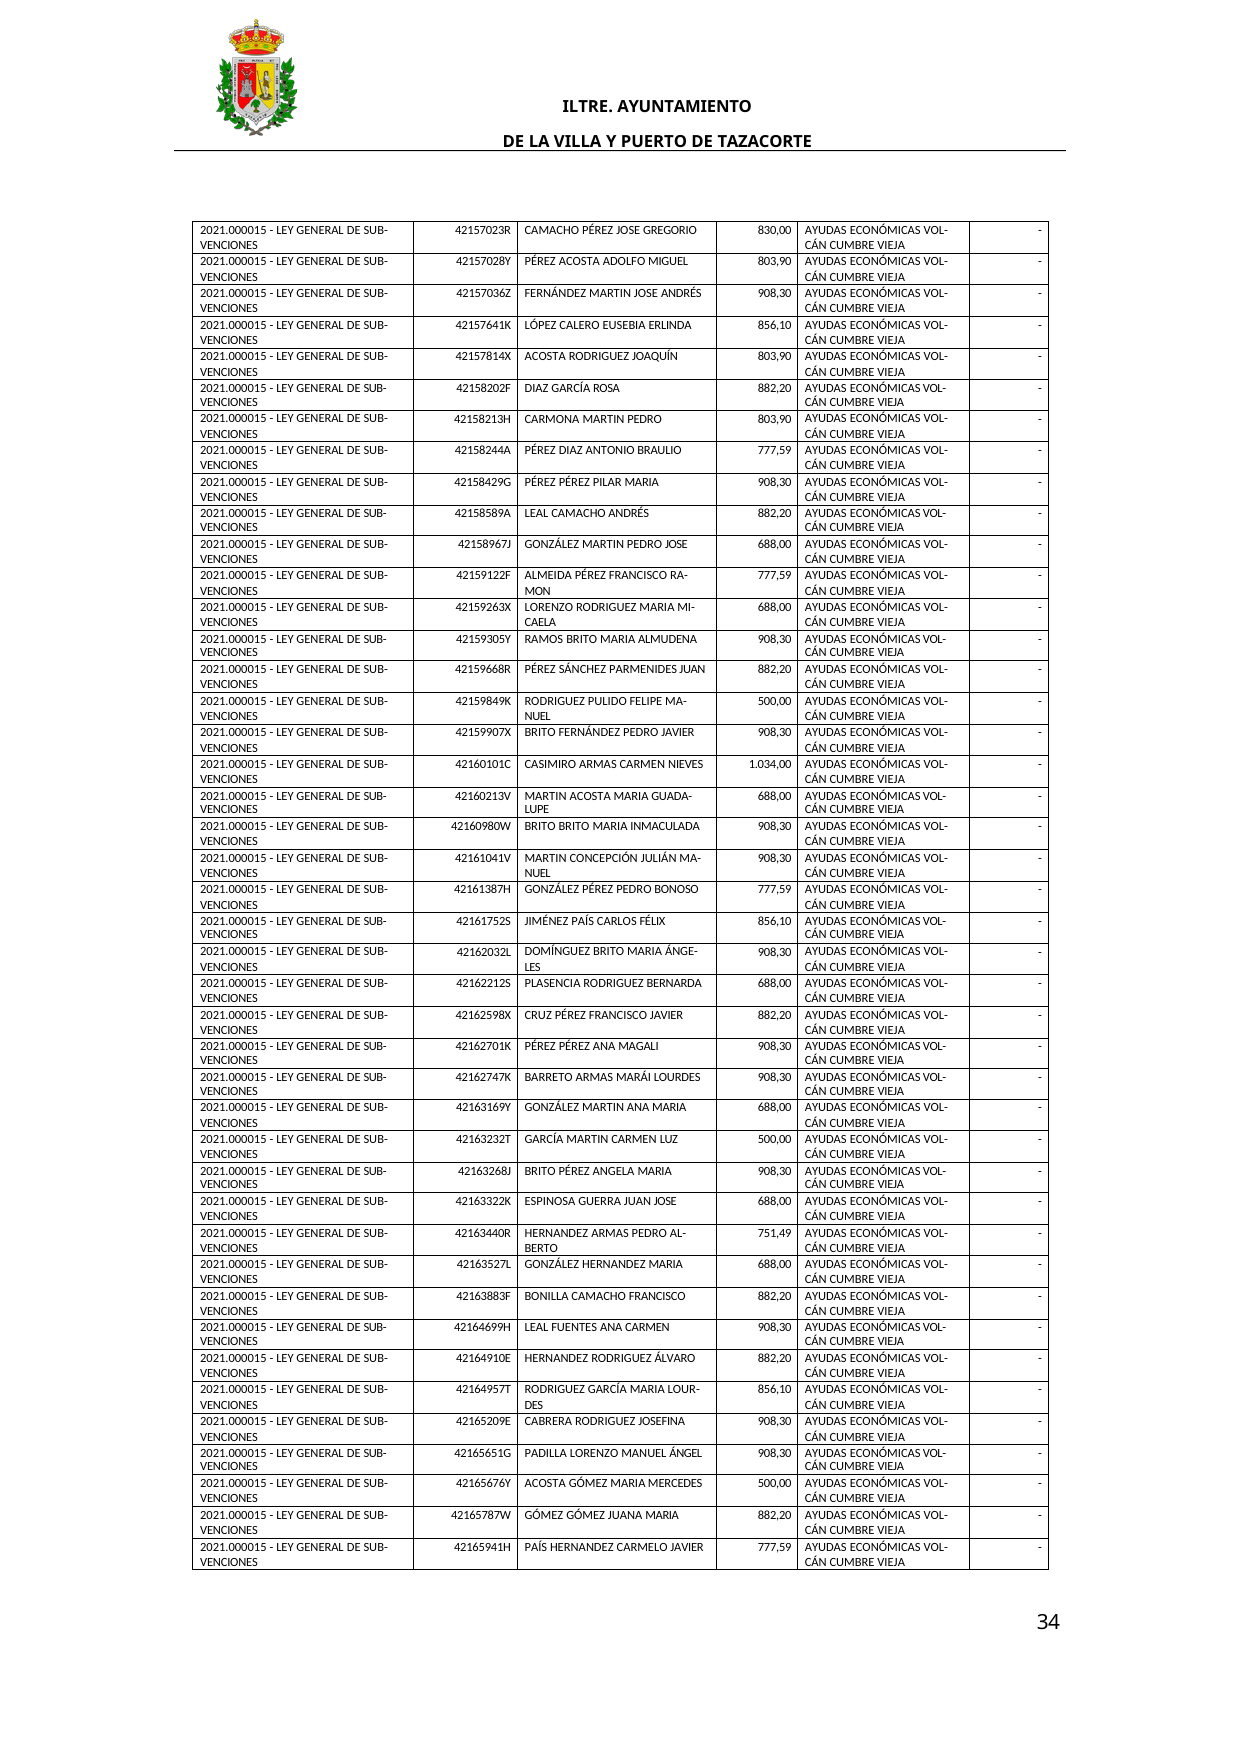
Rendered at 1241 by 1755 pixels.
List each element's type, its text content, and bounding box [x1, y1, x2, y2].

table_cell 42162212S [414, 975, 517, 1006]
table_cell - [970, 818, 1048, 849]
table_header CAMACHO PÉREZ JOSE GREGORIO [518, 222, 716, 253]
table_cell 2021.000015 - LEY GENERAL DE SUB- VENCIONES [193, 1320, 413, 1349]
table_cell - [970, 1445, 1048, 1474]
table_cell LORENZO RODRIGUEZ MARIA MI- CAELA [518, 599, 716, 630]
table_cell 2021.000015 - LEY GENERAL DE SUB- VENCIONES [193, 349, 413, 379]
table_cell 2021.000015 - LEY GENERAL DE SUB- VENCIONES [193, 536, 413, 567]
table_cell 42160213V [414, 788, 517, 817]
table_header 830,00 [717, 222, 797, 253]
table_cell 2021.000015 - LEY GENERAL DE SUB- VENCIONES [193, 506, 413, 535]
table_cell AYUDAS ECONÓMICAS VOL- CÁN CUMBRE VIEJA [798, 1288, 969, 1319]
table_cell 856,10 [717, 913, 797, 942]
table_cell 2021.000015 - LEY GENERAL DE SUB- VENCIONES [193, 1007, 413, 1037]
table_cell 882,20 [717, 661, 797, 692]
table_cell 882,20 [717, 1288, 797, 1319]
table_header AYUDAS ECONÓMICAS VOL- CÁN CUMBRE VIEJA [798, 222, 969, 253]
table_cell AYUDAS ECONÓMICAS VOL- CÁN CUMBRE VIEJA [798, 850, 969, 881]
table_cell 42159849K [414, 693, 517, 723]
table_cell BRITO FERNÁNDEZ PEDRO JAVIER [518, 725, 716, 755]
table_cell DOMÍNGUEZ BRITO MARIA ÁNGE- LES [518, 944, 716, 974]
table_cell ACOSTA GÓMEZ MARIA MERCEDES [518, 1475, 716, 1506]
table_cell 42158202F [414, 380, 517, 409]
table_cell - [970, 474, 1048, 504]
table_cell - [970, 536, 1048, 567]
table_cell 2021.000015 - LEY GENERAL DE SUB- VENCIONES [193, 788, 413, 817]
table_cell AYUDAS ECONÓMICAS VOL- CÁN CUMBRE VIEJA [798, 474, 969, 504]
table_cell 2021.000015 - LEY GENERAL DE SUB- VENCIONES [193, 850, 413, 881]
table_cell PÉREZ DIAZ ANTONIO BRAULIO [518, 442, 716, 473]
table_cell 908,30 [717, 1414, 797, 1444]
table_cell AYUDAS ECONÓMICAS VOL- CÁN CUMBRE VIEJA [798, 599, 969, 630]
table_cell 42159668R [414, 661, 517, 692]
table_cell 688,00 [717, 788, 797, 817]
table_cell - [970, 725, 1048, 755]
table_cell AYUDAS ECONÓMICAS VOL- CÁN CUMBRE VIEJA [798, 442, 969, 473]
table_cell 751,49 [717, 1225, 797, 1255]
table_cell - [970, 693, 1048, 723]
table_cell - [970, 1475, 1048, 1506]
table_cell - [970, 1039, 1048, 1068]
table_cell 42165787W [414, 1507, 517, 1538]
table_cell PÉREZ SÁNCHEZ PARMENIDES JUAN [518, 661, 716, 692]
table_cell PAÍS HERNANDEZ CARMELO JAVIER [518, 1539, 716, 1569]
table_cell - [970, 254, 1048, 284]
table_cell - [970, 631, 1048, 660]
table_cell 2021.000015 - LEY GENERAL DE SUB- VENCIONES [193, 1225, 413, 1255]
table_cell 42165676Y [414, 1475, 517, 1506]
table_cell - [970, 944, 1048, 974]
table_cell 2021.000015 - LEY GENERAL DE SUB- VENCIONES [193, 882, 413, 912]
table_cell 2021.000015 - LEY GENERAL DE SUB- VENCIONES [193, 1350, 413, 1381]
table_cell 2021.000015 - LEY GENERAL DE SUB- VENCIONES [193, 1507, 413, 1538]
table_cell DIAZ GARCÍA ROSA [518, 380, 716, 409]
table_cell GONZÁLEZ MARTIN ANA MARIA [518, 1100, 716, 1130]
table_cell 500,00 [717, 1475, 797, 1506]
table_cell - [970, 506, 1048, 535]
table_cell AYUDAS ECONÓMICAS VOL- CÁN CUMBRE VIEJA [798, 788, 969, 817]
table_cell 2021.000015 - LEY GENERAL DE SUB- VENCIONES [193, 1539, 413, 1569]
table_cell 908,30 [717, 474, 797, 504]
table_cell - [970, 1507, 1048, 1538]
table_cell GARCÍA MARTIN CARMEN LUZ [518, 1131, 716, 1162]
table_cell LEAL CAMACHO ANDRÉS [518, 506, 716, 535]
table_cell 42158244A [414, 442, 517, 473]
table_cell 42158213H [414, 411, 517, 441]
table_cell 2021.000015 - LEY GENERAL DE SUB- VENCIONES [193, 442, 413, 473]
table_cell CASIMIRO ARMAS CARMEN NIEVES [518, 756, 716, 787]
table_cell 908,30 [717, 1320, 797, 1349]
table_cell - [970, 1539, 1048, 1569]
table_cell 882,20 [717, 1350, 797, 1381]
table_cell AYUDAS ECONÓMICAS VOL- CÁN CUMBRE VIEJA [798, 1131, 969, 1162]
table_cell AYUDAS ECONÓMICAS VOL- CÁN CUMBRE VIEJA [798, 1163, 969, 1192]
table_cell RAMOS BRITO MARIA ALMUDENA [518, 631, 716, 660]
table_cell - [970, 1100, 1048, 1130]
table_cell 42165209E [414, 1414, 517, 1444]
table_cell - [970, 1320, 1048, 1349]
table_cell 2021.000015 - LEY GENERAL DE SUB- VENCIONES [193, 1382, 413, 1412]
table_cell - [970, 380, 1048, 409]
table_cell 803,90 [717, 254, 797, 284]
table_cell 908,30 [717, 1069, 797, 1098]
table_cell 856,10 [717, 317, 797, 348]
table_cell 2021.000015 - LEY GENERAL DE SUB- VENCIONES [193, 631, 413, 660]
table_cell AYUDAS ECONÓMICAS VOL- CÁN CUMBRE VIEJA [798, 975, 969, 1006]
table_cell - [970, 882, 1048, 912]
table_cell 2021.000015 - LEY GENERAL DE SUB- VENCIONES [193, 285, 413, 316]
table_cell BRITO PÉREZ ANGELA MARIA [518, 1163, 716, 1192]
table_cell AYUDAS ECONÓMICAS VOL- CÁN CUMBRE VIEJA [798, 661, 969, 692]
table_cell AYUDAS ECONÓMICAS VOL- CÁN CUMBRE VIEJA [798, 1475, 969, 1506]
table_cell 2021.000015 - LEY GENERAL DE SUB- VENCIONES [193, 693, 413, 723]
table_cell 777,59 [717, 882, 797, 912]
table_cell ACOSTA RODRIGUEZ JOAQUÍN [518, 349, 716, 379]
table_cell - [970, 788, 1048, 817]
table_cell 688,00 [717, 536, 797, 567]
table_cell 42162032L [414, 944, 517, 974]
table_cell - [970, 1382, 1048, 1412]
table_cell BARRETO ARMAS MARÁI LOURDES [518, 1069, 716, 1098]
table_cell - [970, 1288, 1048, 1319]
table_cell 908,30 [717, 725, 797, 755]
table_cell AYUDAS ECONÓMICAS VOL- CÁN CUMBRE VIEJA [798, 1382, 969, 1412]
table_cell 42157814X [414, 349, 517, 379]
table_cell 882,20 [717, 1007, 797, 1037]
table_cell 2021.000015 - LEY GENERAL DE SUB- VENCIONES [193, 474, 413, 504]
table_cell CARMONA MARTIN PEDRO [518, 411, 716, 441]
table_cell 42162701K [414, 1039, 517, 1068]
table_cell 2021.000015 - LEY GENERAL DE SUB- VENCIONES [193, 913, 413, 942]
table_cell GONZÁLEZ MARTIN PEDRO JOSE [518, 536, 716, 567]
table_cell AYUDAS ECONÓMICAS VOL- CÁN CUMBRE VIEJA [798, 631, 969, 660]
table_cell AYUDAS ECONÓMICAS VOL- CÁN CUMBRE VIEJA [798, 568, 969, 598]
table_cell - [970, 349, 1048, 379]
table_cell MARTIN CONCEPCIÓN JULIÁN MA- NUEL [518, 850, 716, 881]
table_cell 42163883F [414, 1288, 517, 1319]
table_cell - [970, 317, 1048, 348]
table_cell 908,30 [717, 850, 797, 881]
table_cell - [970, 913, 1048, 942]
table_cell AYUDAS ECONÓMICAS VOL- CÁN CUMBRE VIEJA [798, 756, 969, 787]
table_cell RODRIGUEZ PULIDO FELIPE MA- NUEL [518, 693, 716, 723]
table_cell 500,00 [717, 1131, 797, 1162]
table_cell 2021.000015 - LEY GENERAL DE SUB- VENCIONES [193, 1256, 413, 1287]
table_cell 688,00 [717, 1100, 797, 1130]
table_cell AYUDAS ECONÓMICAS VOL- CÁN CUMBRE VIEJA [798, 317, 969, 348]
table_cell AYUDAS ECONÓMICAS VOL- CÁN CUMBRE VIEJA [798, 506, 969, 535]
table_cell 882,20 [717, 380, 797, 409]
table_cell PÉREZ PÉREZ PILAR MARIA [518, 474, 716, 504]
table_cell - [970, 975, 1048, 1006]
table_header 2021.000015 - LEY GENERAL DE SUB- VENCIONES [193, 222, 413, 253]
table_cell 908,30 [717, 1445, 797, 1474]
table_cell ALMEIDA PÉREZ FRANCISCO RA- MON [518, 568, 716, 598]
table_cell 42162747K [414, 1069, 517, 1098]
table_cell 2021.000015 - LEY GENERAL DE SUB- VENCIONES [193, 1414, 413, 1444]
table_cell 1.034,00 [717, 756, 797, 787]
table_cell 42163268J [414, 1163, 517, 1192]
table_cell AYUDAS ECONÓMICAS VOL- CÁN CUMBRE VIEJA [798, 882, 969, 912]
table_cell 42159305Y [414, 631, 517, 660]
table_cell 500,00 [717, 693, 797, 723]
table_cell CABRERA RODRIGUEZ JOSEFINA [518, 1414, 716, 1444]
table_cell 42157036Z [414, 285, 517, 316]
table_cell 2021.000015 - LEY GENERAL DE SUB- VENCIONES [193, 1069, 413, 1098]
table_cell HERNANDEZ ARMAS PEDRO AL- BERTO [518, 1225, 716, 1255]
table_cell PLASENCIA RODRIGUEZ BERNARDA [518, 975, 716, 1006]
table_cell 688,00 [717, 1193, 797, 1224]
table_cell FERNÁNDEZ MARTIN JOSE ANDRÉS [518, 285, 716, 316]
table_cell AYUDAS ECONÓMICAS VOL- CÁN CUMBRE VIEJA [798, 1350, 969, 1381]
table_cell 2021.000015 - LEY GENERAL DE SUB- VENCIONES [193, 1163, 413, 1192]
table_cell - [970, 1256, 1048, 1287]
table_cell AYUDAS ECONÓMICAS VOL- CÁN CUMBRE VIEJA [798, 818, 969, 849]
table_cell AYUDAS ECONÓMICAS VOL- CÁN CUMBRE VIEJA [798, 1256, 969, 1287]
table_cell 42164699H [414, 1320, 517, 1349]
table_cell 42158429G [414, 474, 517, 504]
table_cell 42165651G [414, 1445, 517, 1474]
table_cell 908,30 [717, 1039, 797, 1068]
table_cell HERNANDEZ RODRIGUEZ ÁLVARO [518, 1350, 716, 1381]
table_header - [970, 222, 1048, 253]
table_cell AYUDAS ECONÓMICAS VOL- CÁN CUMBRE VIEJA [798, 1193, 969, 1224]
table_cell 42161387H [414, 882, 517, 912]
table_cell 2021.000015 - LEY GENERAL DE SUB- VENCIONES [193, 1039, 413, 1068]
table_cell 688,00 [717, 1256, 797, 1287]
table_cell BRITO BRITO MARIA INMACULADA [518, 818, 716, 849]
table_cell 2021.000015 - LEY GENERAL DE SUB- VENCIONES [193, 568, 413, 598]
table_cell - [970, 568, 1048, 598]
table_cell MARTIN ACOSTA MARIA GUADA- LUPE [518, 788, 716, 817]
table_cell 42159263X [414, 599, 517, 630]
table_cell 42159907X [414, 725, 517, 755]
table_cell 42158589A [414, 506, 517, 535]
table_cell 688,00 [717, 599, 797, 630]
table_cell 803,90 [717, 411, 797, 441]
table_cell AYUDAS ECONÓMICAS VOL- CÁN CUMBRE VIEJA [798, 1039, 969, 1068]
table_cell AYUDAS ECONÓMICAS VOL- CÁN CUMBRE VIEJA [798, 1100, 969, 1130]
table_cell 908,30 [717, 631, 797, 660]
table_cell - [970, 1163, 1048, 1192]
table_cell 42158967J [414, 536, 517, 567]
table_cell 42162598X [414, 1007, 517, 1037]
table_cell 882,20 [717, 1507, 797, 1538]
table_cell - [970, 1007, 1048, 1037]
table_cell AYUDAS ECONÓMICAS VOL- CÁN CUMBRE VIEJA [798, 254, 969, 284]
table_cell 2021.000015 - LEY GENERAL DE SUB- VENCIONES [193, 975, 413, 1006]
table_cell GONZÁLEZ HERNANDEZ MARIA [518, 1256, 716, 1287]
table_cell 2021.000015 - LEY GENERAL DE SUB- VENCIONES [193, 661, 413, 692]
table_cell - [970, 1131, 1048, 1162]
table_cell 2021.000015 - LEY GENERAL DE SUB- VENCIONES [193, 254, 413, 284]
table_cell 908,30 [717, 818, 797, 849]
table_cell GONZÁLEZ PÉREZ PEDRO BONOSO [518, 882, 716, 912]
table_cell - [970, 1193, 1048, 1224]
table_cell AYUDAS ECONÓMICAS VOL- CÁN CUMBRE VIEJA [798, 1445, 969, 1474]
table_cell 42160101C [414, 756, 517, 787]
table_cell 882,20 [717, 506, 797, 535]
table_cell AYUDAS ECONÓMICAS VOL- CÁN CUMBRE VIEJA [798, 1539, 969, 1569]
table_cell AYUDAS ECONÓMICAS VOL- CÁN CUMBRE VIEJA [798, 1225, 969, 1255]
table_cell 777,59 [717, 442, 797, 473]
table_cell 908,30 [717, 285, 797, 316]
table_cell LÓPEZ CALERO EUSEBIA ERLINDA [518, 317, 716, 348]
table_cell 42163322K [414, 1193, 517, 1224]
table_cell LEAL FUENTES ANA CARMEN [518, 1320, 716, 1349]
table_cell 42160980W [414, 818, 517, 849]
table_cell 42164910E [414, 1350, 517, 1381]
table_cell 42161752S [414, 913, 517, 942]
table_cell 42157028Y [414, 254, 517, 284]
table_cell AYUDAS ECONÓMICAS VOL- CÁN CUMBRE VIEJA [798, 1507, 969, 1538]
table_cell 777,59 [717, 1539, 797, 1569]
table_cell - [970, 661, 1048, 692]
table_cell AYUDAS ECONÓMICAS VOL- CÁN CUMBRE VIEJA [798, 536, 969, 567]
table_cell 42159122F [414, 568, 517, 598]
table_cell AYUDAS ECONÓMICAS VOL- CÁN CUMBRE VIEJA [798, 944, 969, 974]
table_cell 803,90 [717, 349, 797, 379]
table_cell AYUDAS ECONÓMICAS VOL- CÁN CUMBRE VIEJA [798, 1007, 969, 1037]
table_cell 2021.000015 - LEY GENERAL DE SUB- VENCIONES [193, 756, 413, 787]
table_cell AYUDAS ECONÓMICAS VOL- CÁN CUMBRE VIEJA [798, 1069, 969, 1098]
table_cell CRUZ PÉREZ FRANCISCO JAVIER [518, 1007, 716, 1037]
table_cell - [970, 1414, 1048, 1444]
table_cell - [970, 1225, 1048, 1255]
table_cell - [970, 756, 1048, 787]
table_cell 688,00 [717, 975, 797, 1006]
table_cell 2021.000015 - LEY GENERAL DE SUB- VENCIONES [193, 818, 413, 849]
table_cell 42163440R [414, 1225, 517, 1255]
table_cell AYUDAS ECONÓMICAS VOL- CÁN CUMBRE VIEJA [798, 285, 969, 316]
table_header 42157023R [414, 222, 517, 253]
table_cell AYUDAS ECONÓMICAS VOL- CÁN CUMBRE VIEJA [798, 380, 969, 409]
table_cell AYUDAS ECONÓMICAS VOL- CÁN CUMBRE VIEJA [798, 693, 969, 723]
table_cell 2021.000015 - LEY GENERAL DE SUB- VENCIONES [193, 380, 413, 409]
table_cell 908,30 [717, 1163, 797, 1192]
table_cell - [970, 1069, 1048, 1098]
table_cell AYUDAS ECONÓMICAS VOL- CÁN CUMBRE VIEJA [798, 913, 969, 942]
table_cell JIMÉNEZ PAÍS CARLOS FÉLIX [518, 913, 716, 942]
table_cell 2021.000015 - LEY GENERAL DE SUB- VENCIONES [193, 411, 413, 441]
table_cell 2021.000015 - LEY GENERAL DE SUB- VENCIONES [193, 1288, 413, 1319]
table_cell PADILLA LORENZO MANUEL ÁNGEL [518, 1445, 716, 1474]
table_cell 2021.000015 - LEY GENERAL DE SUB- VENCIONES [193, 317, 413, 348]
table_cell 2021.000015 - LEY GENERAL DE SUB- VENCIONES [193, 1100, 413, 1130]
table_cell - [970, 411, 1048, 441]
table_cell 2021.000015 - LEY GENERAL DE SUB- VENCIONES [193, 1193, 413, 1224]
table_cell - [970, 599, 1048, 630]
table_cell 2021.000015 - LEY GENERAL DE SUB- VENCIONES [193, 725, 413, 755]
table_cell RODRIGUEZ GARCÍA MARIA LOUR- DES [518, 1382, 716, 1412]
table_cell ESPINOSA GUERRA JUAN JOSE [518, 1193, 716, 1224]
table_cell 2021.000015 - LEY GENERAL DE SUB- VENCIONES [193, 1131, 413, 1162]
table_cell 2021.000015 - LEY GENERAL DE SUB- VENCIONES [193, 944, 413, 974]
table_cell 42163232T [414, 1131, 517, 1162]
table_cell - [970, 442, 1048, 473]
table_cell 2021.000015 - LEY GENERAL DE SUB- VENCIONES [193, 599, 413, 630]
table_cell 777,59 [717, 568, 797, 598]
table_cell AYUDAS ECONÓMICAS VOL- CÁN CUMBRE VIEJA [798, 349, 969, 379]
table_cell AYUDAS ECONÓMICAS VOL- CÁN CUMBRE VIEJA [798, 725, 969, 755]
table_cell 856,10 [717, 1382, 797, 1412]
table_cell 42161041V [414, 850, 517, 881]
table_cell 42157641K [414, 317, 517, 348]
table_cell AYUDAS ECONÓMICAS VOL- CÁN CUMBRE VIEJA [798, 1320, 969, 1349]
table_cell AYUDAS ECONÓMICAS VOL- CÁN CUMBRE VIEJA [798, 1414, 969, 1444]
table_cell 42163527L [414, 1256, 517, 1287]
table_cell 908,30 [717, 944, 797, 974]
table_cell - [970, 285, 1048, 316]
table_cell PÉREZ PÉREZ ANA MAGALI [518, 1039, 716, 1068]
table_cell AYUDAS ECONÓMICAS VOL- CÁN CUMBRE VIEJA [798, 411, 969, 441]
table_cell 42165941H [414, 1539, 517, 1569]
table_cell - [970, 1350, 1048, 1381]
table_cell 2021.000015 - LEY GENERAL DE SUB- VENCIONES [193, 1445, 413, 1474]
table_cell BONILLA CAMACHO FRANCISCO [518, 1288, 716, 1319]
table_cell PÉREZ ACOSTA ADOLFO MIGUEL [518, 254, 716, 284]
table_cell 42163169Y [414, 1100, 517, 1130]
table_cell GÓMEZ GÓMEZ JUANA MARIA [518, 1507, 716, 1538]
table_cell 2021.000015 - LEY GENERAL DE SUB- VENCIONES [193, 1475, 413, 1506]
table_cell - [970, 850, 1048, 881]
table_cell 42164957T [414, 1382, 517, 1412]
